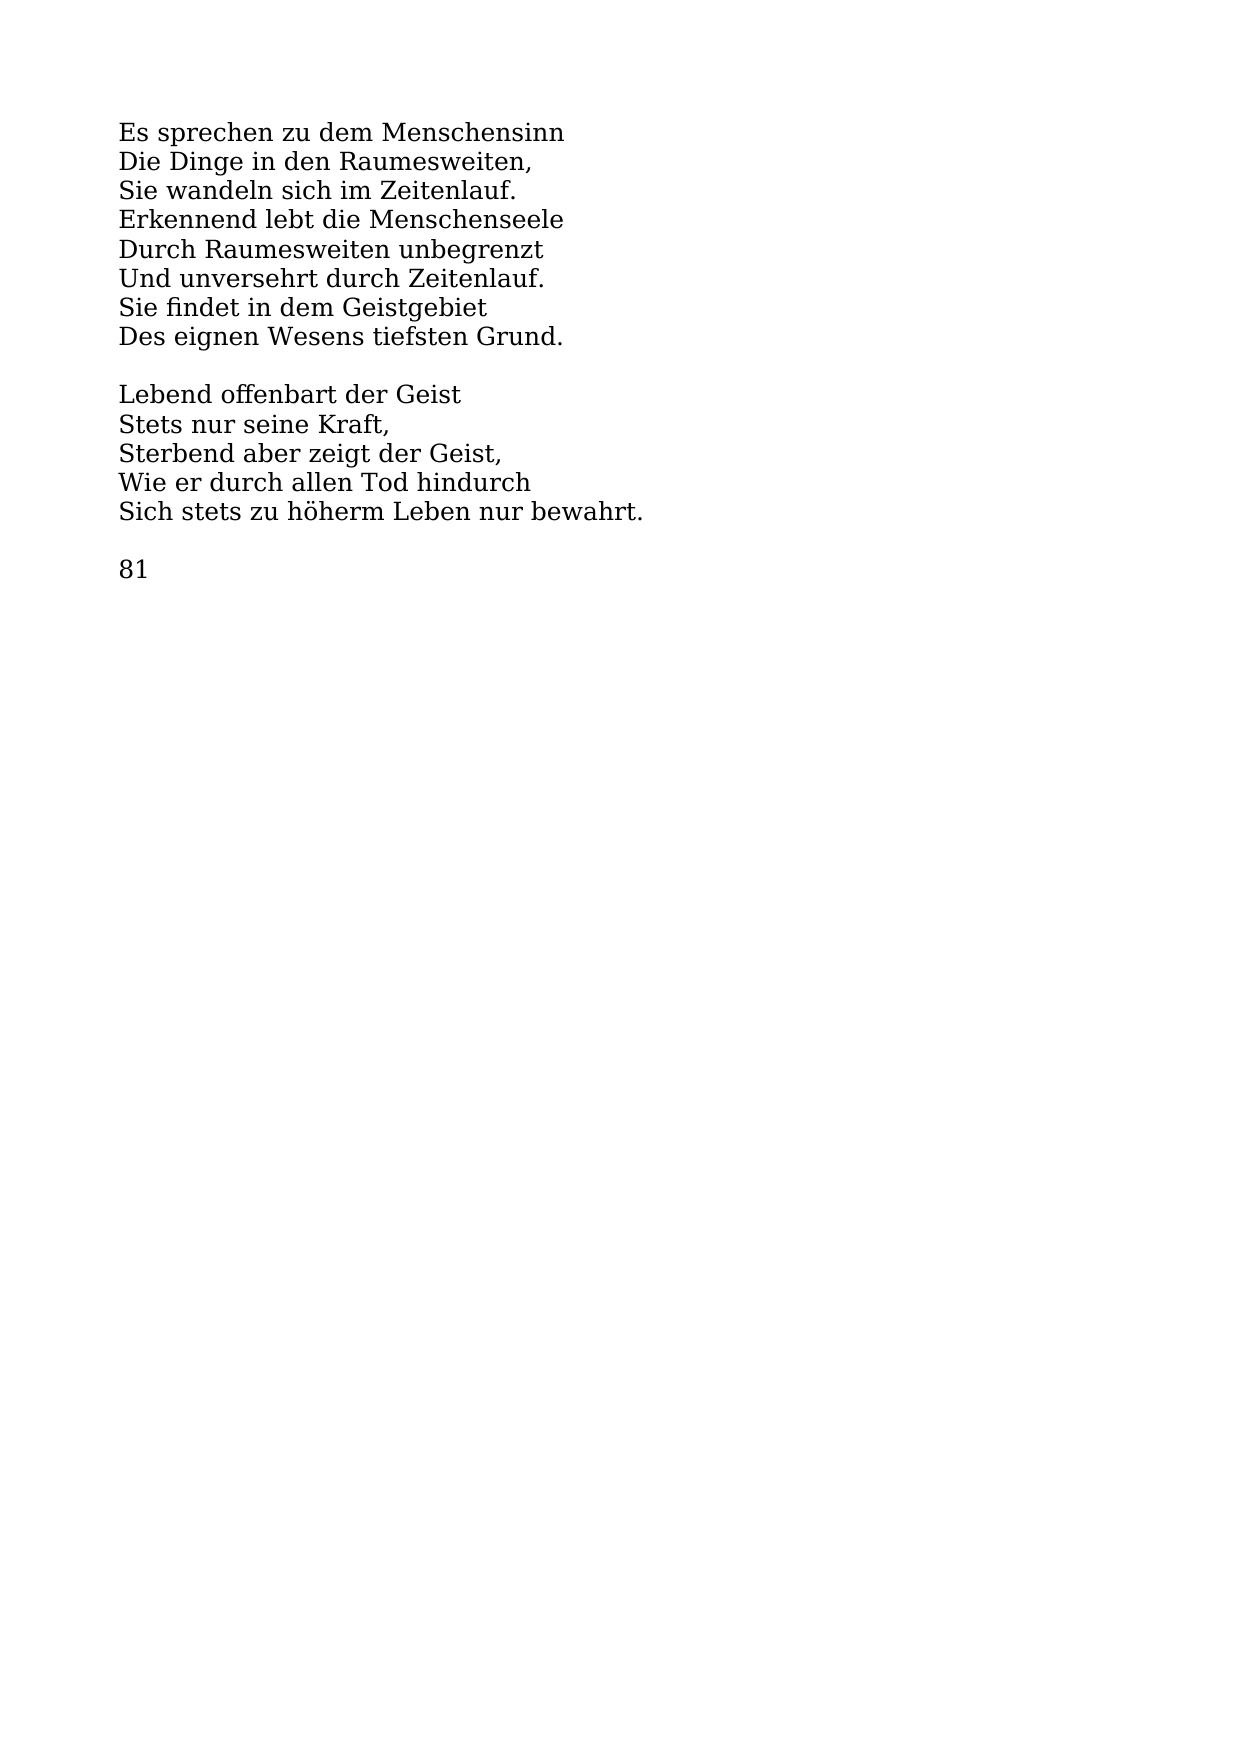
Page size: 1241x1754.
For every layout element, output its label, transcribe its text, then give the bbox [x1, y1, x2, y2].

text Des eignen Wesens tiefsten Grund. [118, 322, 1122, 351]
text Und unversehrt durch Zeitenlauf. [118, 264, 1122, 293]
text Es sprechen zu dem Menschensinn [118, 118, 1122, 147]
text 81 [118, 556, 1122, 585]
text Stets nur seine Kraft, [118, 410, 1122, 439]
text Lebend offenbart der Geist [118, 381, 1122, 410]
text Wie er durch allen Tod hindurch [118, 468, 1122, 497]
text Sie findet in dem Geistgebiet [118, 293, 1122, 322]
text Sich stets zu höherm Leben nur bewahrt. [118, 497, 1122, 526]
text Die Dinge in den Raumesweiten, [118, 147, 1122, 176]
text Sie wandeln sich im Zeitenlauf. [118, 176, 1122, 206]
text Durch Raumesweiten unbegrenzt [118, 235, 1122, 264]
text Sterbend aber zeigt der Geist, [118, 439, 1122, 468]
text Erkennend lebt die Menschenseele [118, 206, 1122, 235]
